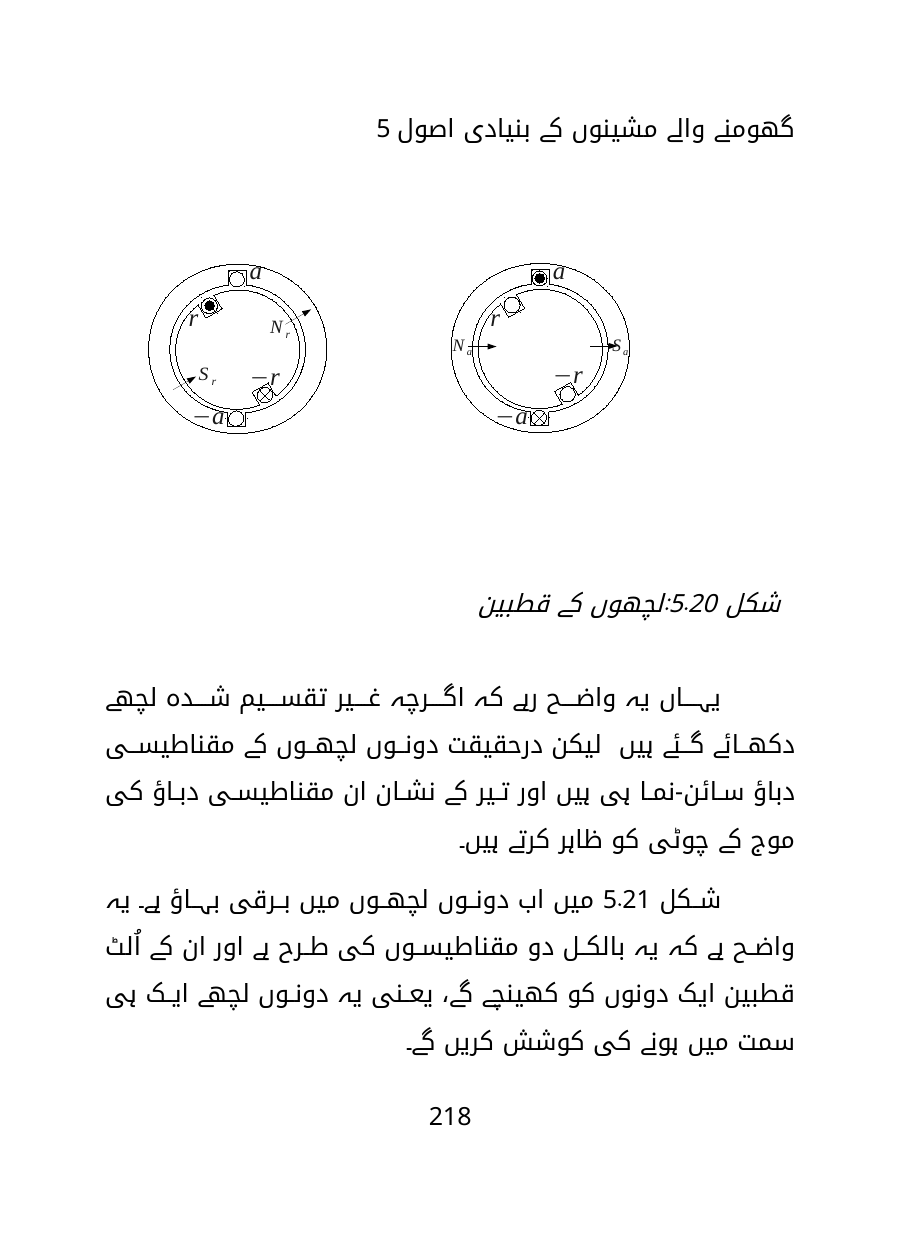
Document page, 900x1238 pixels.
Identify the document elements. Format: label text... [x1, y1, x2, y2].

text شکل 5.21 میں اب دونوں لچھوں میں برقی بہاؤ ہے۔ یہ واضح ہے کہ یہ بالکل دو مقناطیسوں کی طرح ہے اور ان کے اُلٹ قطبین ایک دونوں کو کھینچے گے، یعنی یہ دونوں لچھے ایک ہی سمت میں ہونے کی کوشش کریں گے۔ [105, 876, 795, 1066]
text یہاں یہ واضح رہے کہ اگرچہ غیر تقسیم شدہ لچھے دکھائے گئے ہیں لیکن درحقیقت دونوں لچھوں کے مقناطیسی دباؤ سائن-نما ہی ہیں اور تیر کے نشان ان مقناطیسی دباؤ کی موج کے چوٹی کو ظاہر کرتے ہیں۔ [105, 674, 795, 863]
text شکل 5.20:لچھوں کے قطبین [120, 195, 780, 627]
